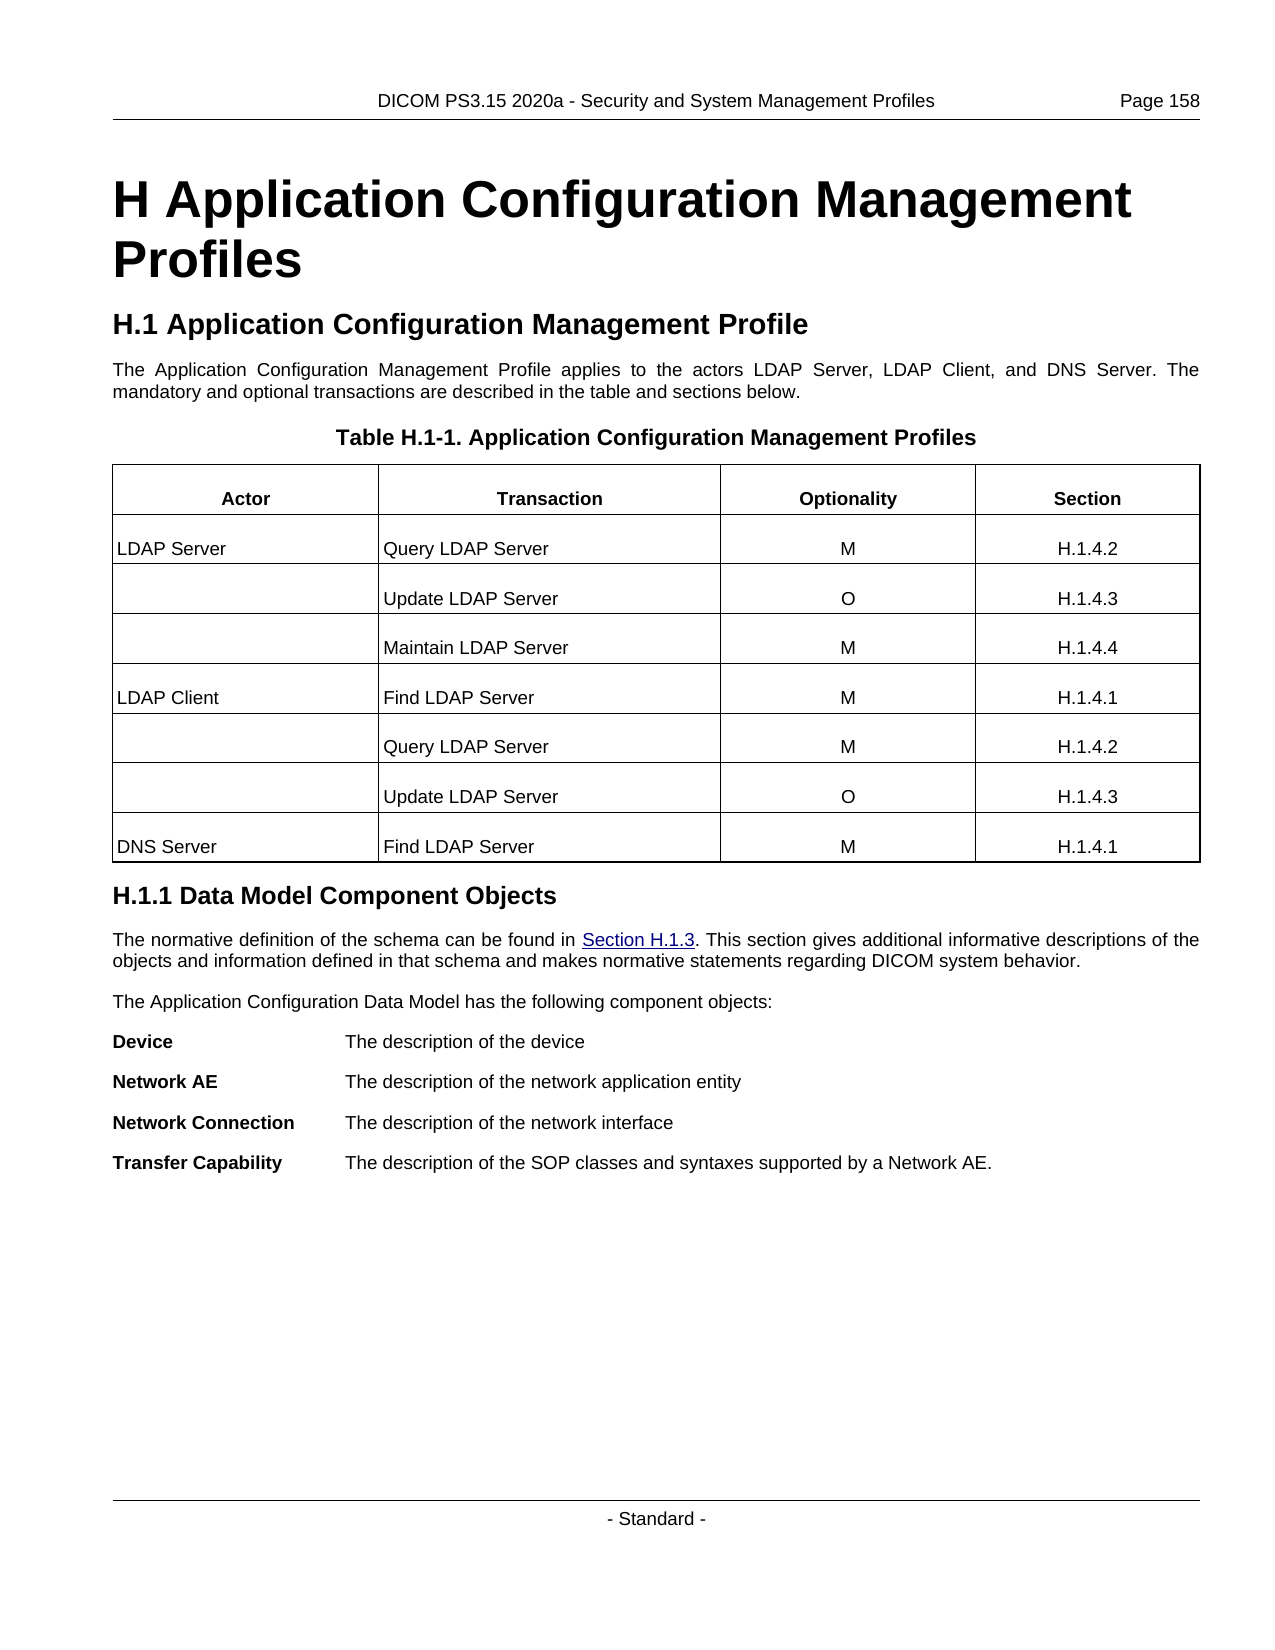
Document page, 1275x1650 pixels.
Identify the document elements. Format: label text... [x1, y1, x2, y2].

table_cell M [721, 813, 975, 861]
table_header Optionality [721, 465, 975, 514]
text H Application Configuration Management Profiles [112, 169, 1200, 288]
table_cell Query LDAP Server [379, 515, 720, 563]
table_cell LDAP Client [113, 664, 378, 712]
table_header Actor [113, 465, 378, 514]
table_cell H.1.4.4 [976, 614, 1199, 663]
table_cell M [721, 714, 975, 762]
text Network Connection The description of the network interface [112, 1112, 1200, 1133]
table_cell LDAP Server [113, 515, 378, 563]
text H.1 Application Configuration Management Profile [112, 307, 1200, 340]
table_cell [113, 714, 378, 762]
text Table H.1-1. Application Configuration Management Profiles [112, 424, 1200, 450]
table_cell Maintain LDAP Server [379, 614, 720, 663]
table_cell [113, 763, 378, 812]
table_cell H.1.4.1 [976, 813, 1199, 861]
table_cell M [721, 614, 975, 663]
text Network AE The description of the network application entity [112, 1071, 1200, 1093]
table_cell O [721, 763, 975, 812]
table_header Transaction [379, 465, 720, 514]
table_cell M [721, 515, 975, 563]
text H.1.1 Data Model Component Objects [112, 881, 1200, 910]
table_cell DNS Server [113, 813, 378, 861]
table_cell Find LDAP Server [379, 813, 720, 861]
table_cell [113, 564, 378, 613]
text Device The description of the device [112, 1031, 1200, 1052]
table_cell Find LDAP Server [379, 664, 720, 712]
table_cell Query LDAP Server [379, 714, 720, 762]
table_cell Update LDAP Server [379, 564, 720, 613]
table_cell H.1.4.2 [976, 714, 1199, 762]
table_cell M [721, 664, 975, 712]
table_cell [113, 614, 378, 663]
table_cell H.1.4.1 [976, 664, 1199, 712]
table_cell H.1.4.2 [976, 515, 1199, 563]
table_cell Update LDAP Server [379, 763, 720, 812]
text The normative definition of the schema can be found in Section H.1.3. This section gives additional informative descriptions of the objects and information defined in that schema and makes normative statements regarding DICOM system behavior. [112, 929, 1200, 972]
table_header Section [976, 465, 1199, 514]
text The Application Configuration Management Profile applies to the actors LDAP Server, LDAP Client, and DNS Server. The mandatory and optional transactions are described in the table and sections below. [112, 359, 1200, 402]
table_cell O [721, 564, 975, 613]
text Transfer Capability The description of the SOP classes and syntaxes supported by a Network AE. [112, 1152, 1200, 1173]
table_cell H.1.4.3 [976, 564, 1199, 613]
table_cell H.1.4.3 [976, 763, 1199, 812]
text The Application Configuration Data Model has the following component objects: [112, 991, 1200, 1012]
